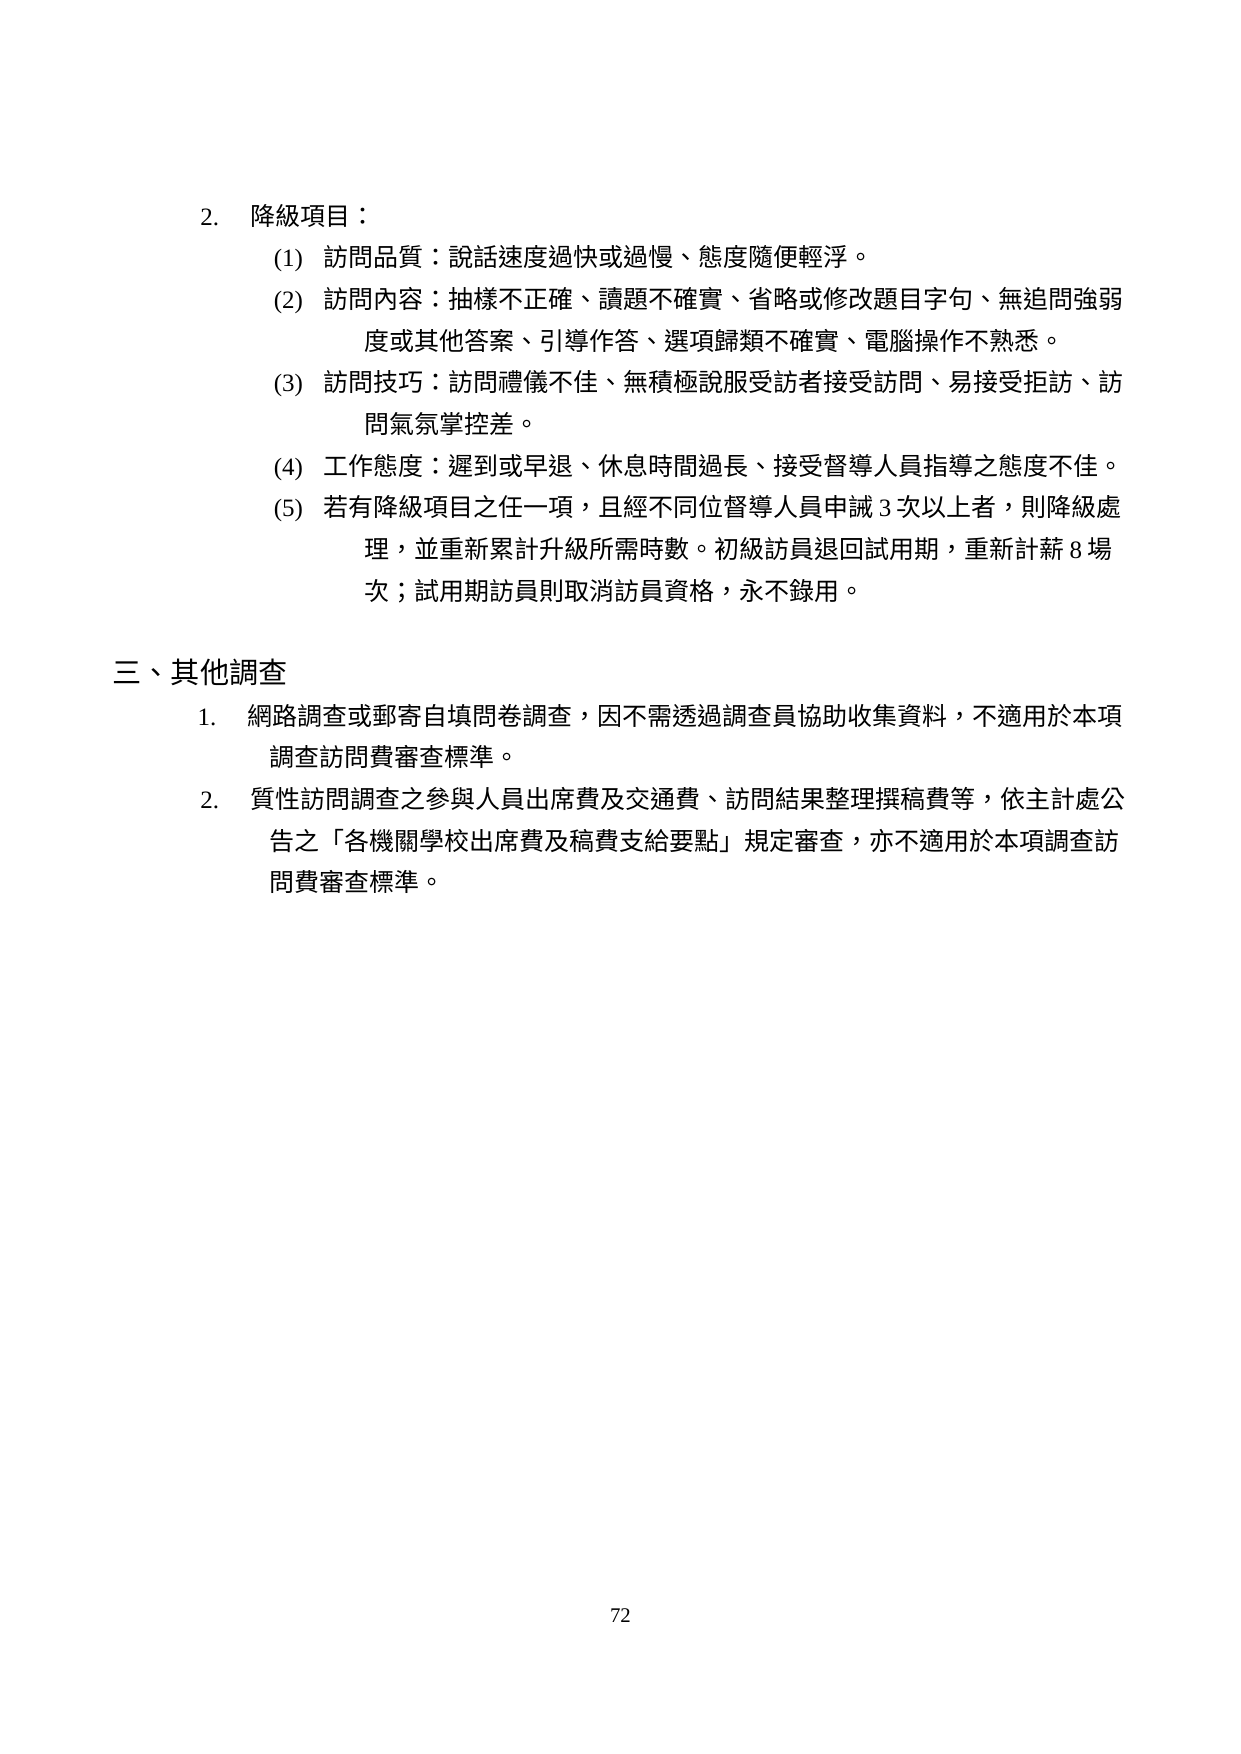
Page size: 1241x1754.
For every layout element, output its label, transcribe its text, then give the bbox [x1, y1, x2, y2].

list 網路調查或郵寄自填問卷調查，因不需透過調查員協助收集資料，不適用於本項調查訪問費審查標準。 [197, 692, 1128, 775]
list 質性訪問調查之參與人員出席費及交通費、訪問結果整理撰稿費等，依主計處公告之「各機關學校出席費及稿費支給要點」規定審查，亦不適用於本項調查訪問費審查標準。 [200, 775, 1128, 900]
list 訪問技巧：訪問禮儀不佳、無積極說服受訪者接受訪問、易接受拒訪、訪問氣氛掌控差。 [273, 358, 1128, 442]
list 訪問品質：說話速度過快或過慢、態度隨便輕浮。 [273, 233, 1128, 275]
list 訪問內容：抽樣不正確、讀題不確實、省略或修改題目字句、無追問強弱度或其他答案、引導作答、選項歸類不確實、電腦操作不熟悉。 [273, 275, 1128, 358]
list 工作態度：遲到或早退、休息時間過長、接受督導人員指導之態度不佳。 [273, 442, 1128, 483]
list 降級項目： [200, 192, 1128, 233]
list 若有降級項目之任一項，且經不同位督導人員申誡3次以上者，則降級處理，並重新累計升級所需時數。初級訪員退回試用期，重新計薪8場次；試用期訪員則取消訪員資格，永不錄用。 [273, 483, 1128, 608]
text 三、其他調查 [112, 650, 1128, 692]
